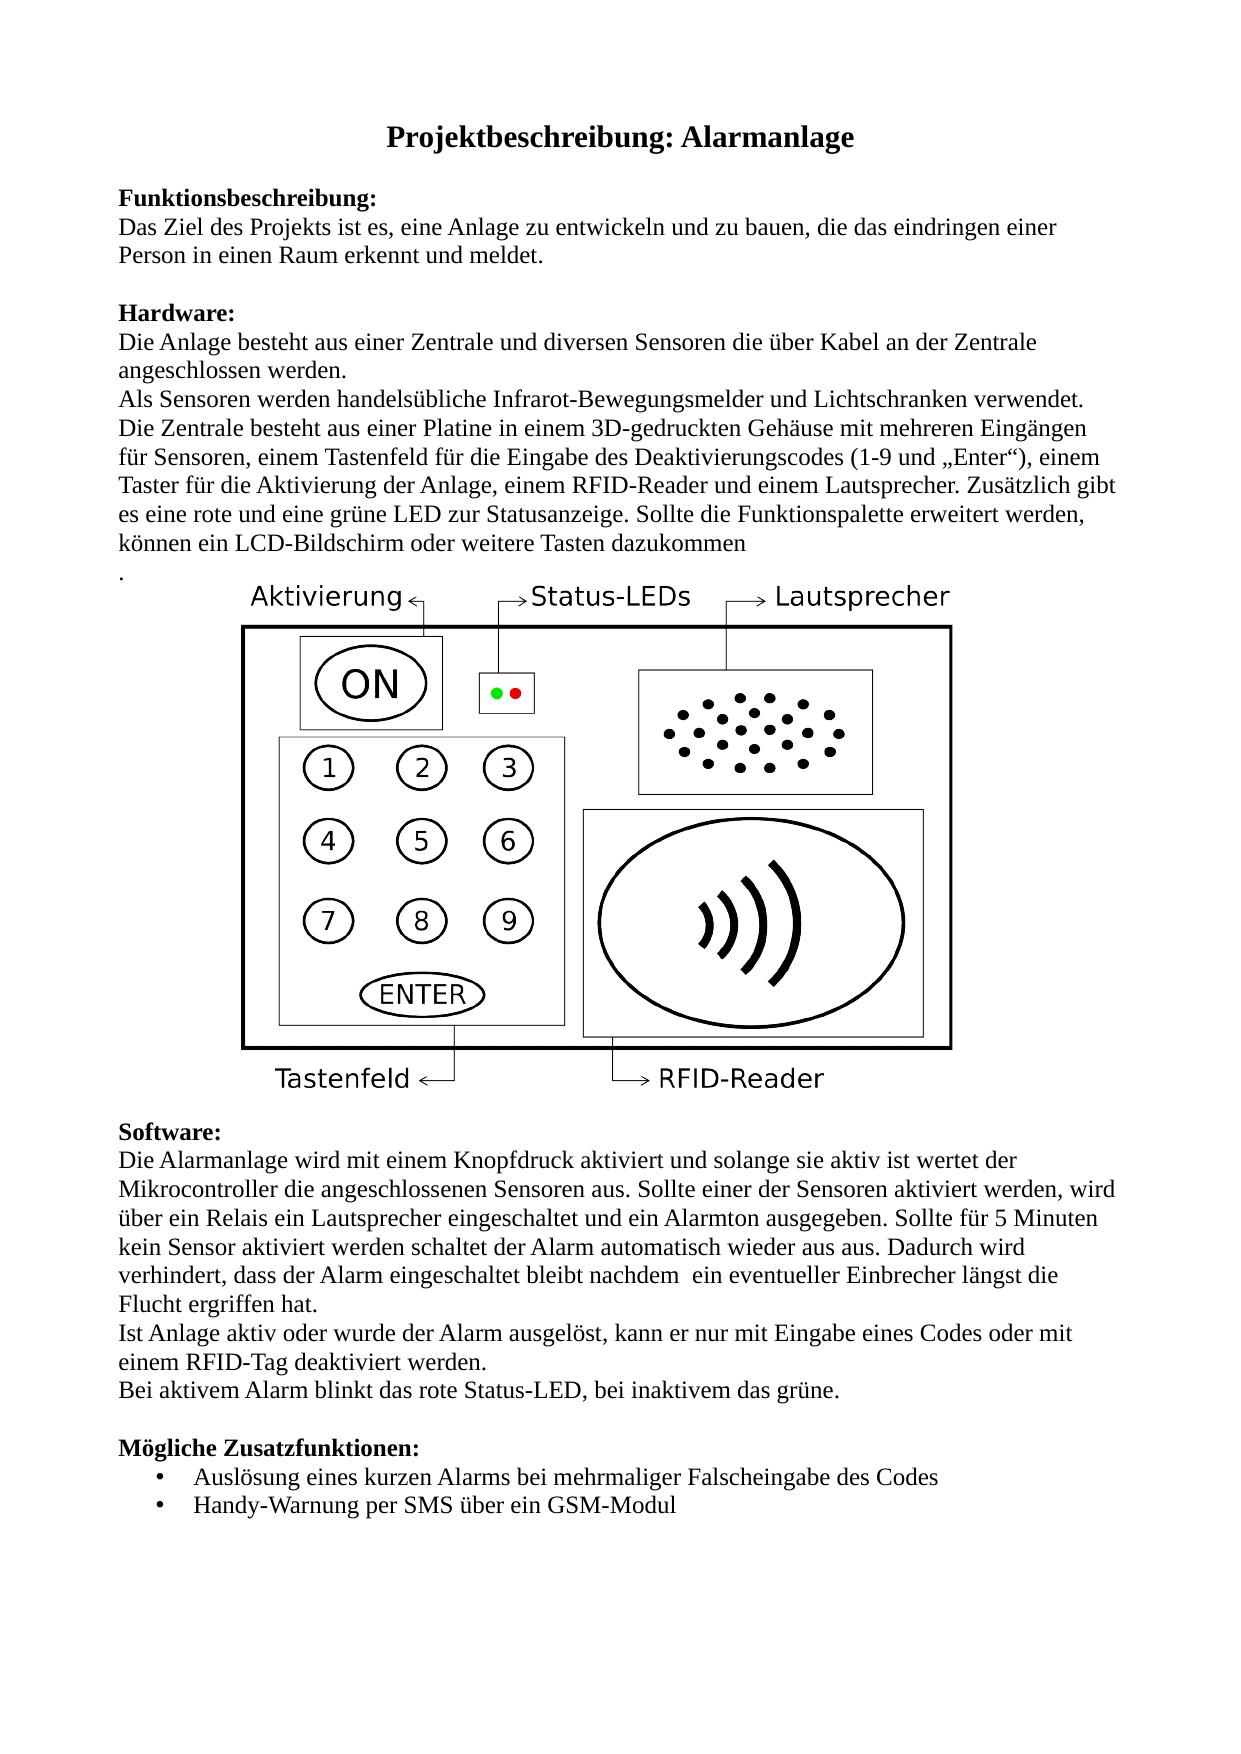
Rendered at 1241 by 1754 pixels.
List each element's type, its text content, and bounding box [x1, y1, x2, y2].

text Ist Anlage aktiv oder wurde der Alarm ausgelöst, kann er nur mit Eingabe eines Codes oder mit einem RFID-Tag deaktiviert werden. [118, 1318, 1122, 1375]
text Die Alarmanlage wird mit einem Knopfdruck aktiviert und solange sie aktiv ist wertet der Mikrocontroller die angeschlossenen Sensoren aus. Sollte einer der Sensoren aktiviert werden, wird über ein Relais ein Lautsprecher eingeschaltet und ein Alarmton ausgegeben. Sollte für 5 Minuten kein Sensor aktiviert werden schaltet der Alarm automatisch wieder aus aus. Dadurch wird verhindert, dass der Alarm eingeschaltet bleibt nachdem ein eventueller Einbrecher längst die Flucht ergriffen hat. [118, 1145, 1122, 1318]
text Funktionsbeschreibung: Das Ziel des Projekts ist es, eine Anlage zu entwickeln und zu bauen, die das eindringen einer Person in einen Raum erkennt und meldet. Hardware: [118, 183, 1122, 327]
text Bei aktivem Alarm blinkt das rote Status-LED, bei inaktivem das grüne. [118, 1375, 1122, 1404]
list Handy-Warnung per SMS über ein GSM-Modul [156, 1490, 1122, 1519]
text Die Anlage besteht aus einer Zentrale und diversen Sensoren die über Kabel an der Zentrale angeschlossen werden. [118, 327, 1122, 384]
list Auslösung eines kurzen Alarms bei mehrmaliger Falscheingabe des Codes [156, 1462, 1122, 1490]
text Mögliche Zusatzfunktionen: [118, 1433, 1122, 1462]
text Projektbeschreibung: Alarmanlage [118, 118, 1122, 154]
text Die Zentrale besteht aus einer Platine in einem 3D-gedruckten Gehäuse mit mehreren Eingängen für Sensoren, einem Tastenfeld für die Eingabe des Deaktivierungscodes (1-9 und „Enter“), einem Taster für die Aktivierung der Anlage, einem RFID-Reader und einem Lautsprecher. Zusätzlich gibt es eine rote und eine grüne LED zur Statusanzeige. Sollte die Funktionspalette erweitert werden, können ein LCD-Bildschirm oder weitere Tasten dazukommen [118, 413, 1122, 557]
text Software: [118, 1117, 1122, 1145]
picture [241, 585, 953, 1088]
text . [118, 557, 1122, 585]
text Als Sensoren werden handelsübliche Infrarot-Bewegungsmelder und Lichtschranken verwendet. [118, 384, 1122, 413]
